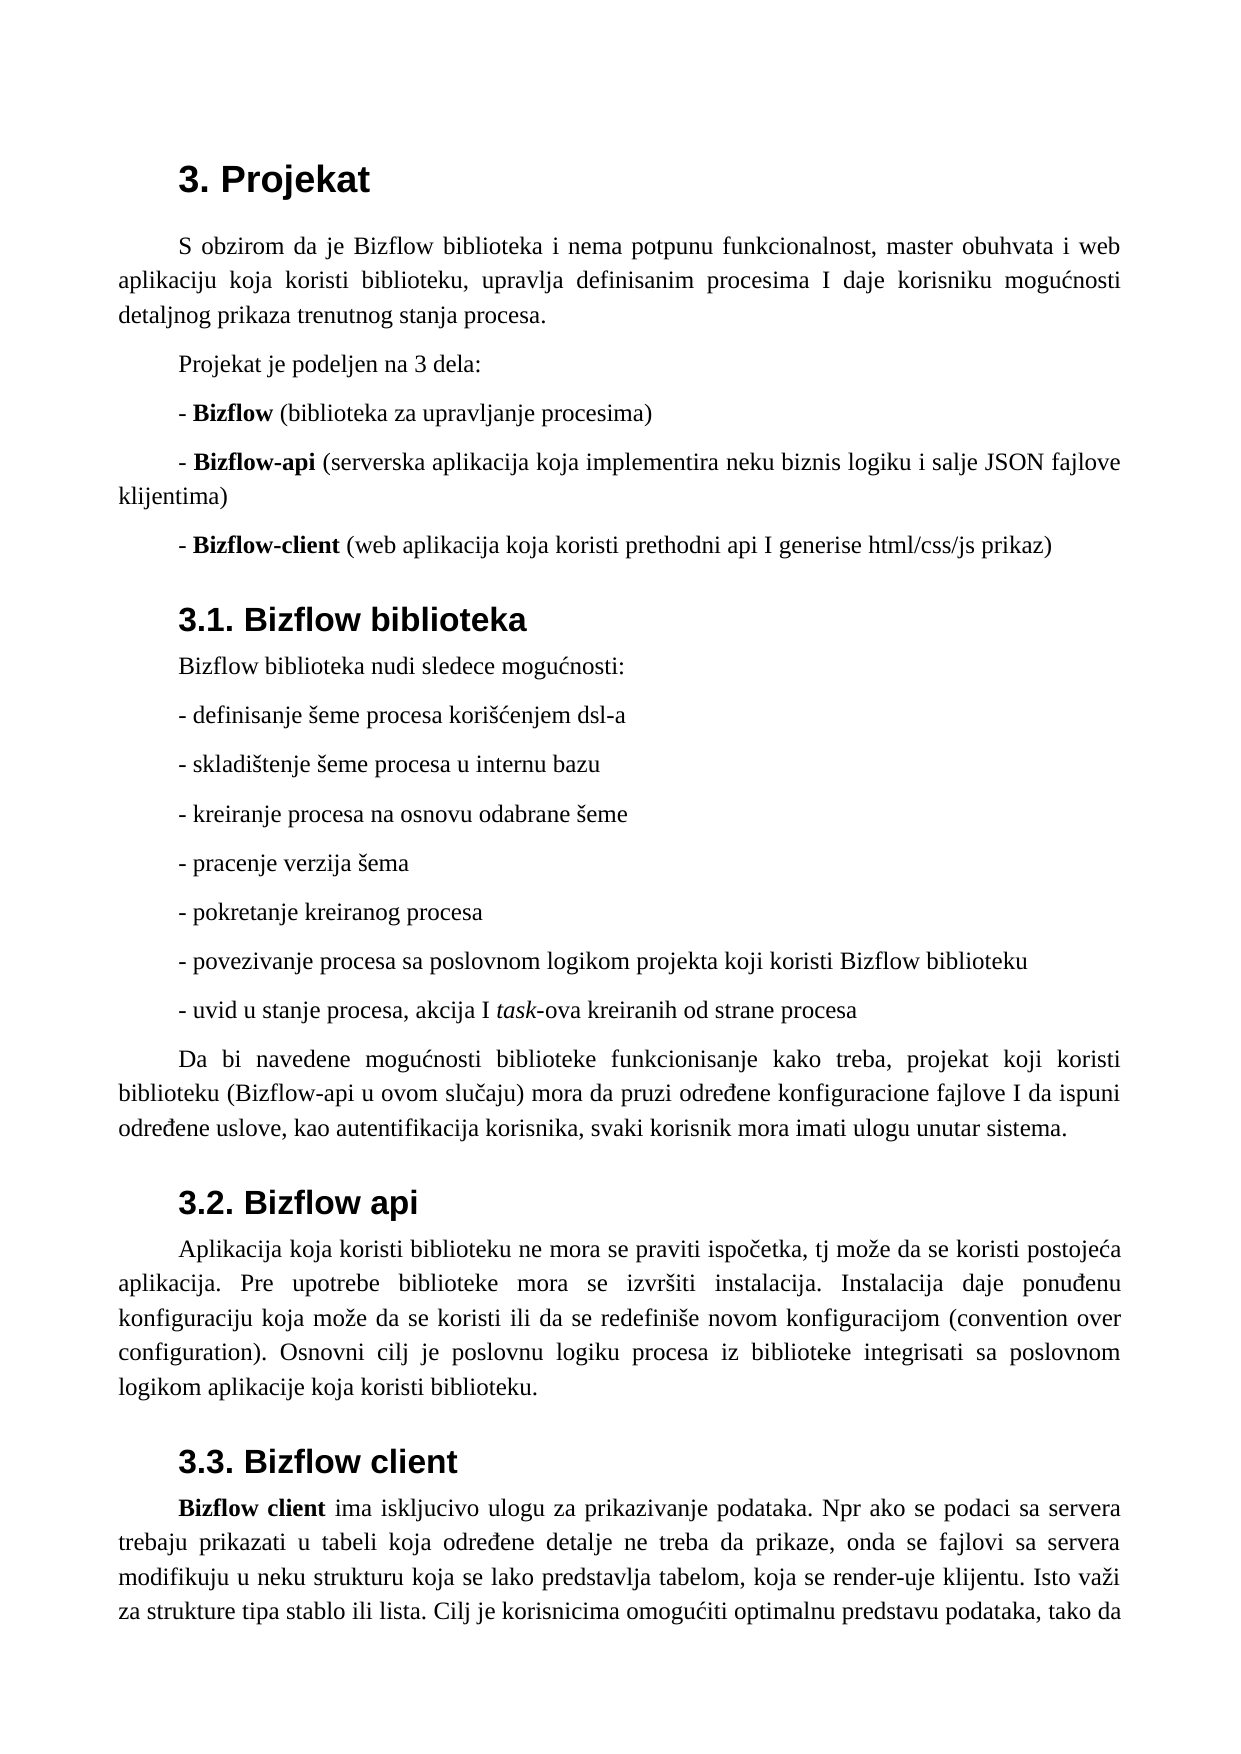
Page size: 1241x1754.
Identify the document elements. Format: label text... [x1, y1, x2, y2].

text - pokretanje kreiranog procesa [118, 897, 1122, 926]
text - kreiranje procesa na osnovu odabrane šeme [118, 799, 1122, 827]
text - povezivanje procesa sa poslovnom logikom projekta koji koristi Bizflow biblioteku [118, 946, 1122, 974]
text - Bizflow-client (web aplikacija koja koristi prethodni api I generise html/css/js prikaz) [118, 530, 1122, 559]
text - Bizflow (biblioteka za upravljanje procesima) [118, 398, 1122, 427]
subtitle Bizflow biblioteka [118, 600, 1122, 639]
text - Bizflow-api (serverska aplikacija koja implementira neku biznis logiku i salje JSON fajlove klijentima) [118, 447, 1122, 510]
subtitle Bizflow api [118, 1183, 1122, 1221]
text - pracenje verzija šema [118, 848, 1122, 876]
text Aplikacija koja koristi biblioteku ne mora se praviti ispočetka, tj može da se koristi postojeća aplikacija. Pre upotrebe biblioteke mora se izvršiti instalacija. Instalacija daje ponuđenu konfiguraciju koja može da se koristi ili da se redefiniše novom konfiguracijom (convention over configuration). Osnovni cilj je poslovnu logiku procesa iz biblioteke integrisati sa poslovnom logikom aplikacije koja koristi biblioteku. [118, 1234, 1122, 1401]
text S obzirom da je Bizflow biblioteka i nema potpunu funkcionalnost, master obuhvata i web aplikaciju koja koristi biblioteku, upravlja definisanim procesima I daje korisniku mogućnosti detaljnog prikaza trenutnog stanja procesa. [118, 231, 1122, 328]
text - uvid u stanje procesa, akcija I task-ova kreiranih od strane procesa [118, 995, 1122, 1024]
text - skladištenje šeme procesa u internu bazu [118, 749, 1122, 778]
text Bizflow client ima iskljucivo ulogu za prikazivanje podataka. Npr ako se podaci sa servera trebaju prikazati u tabeli koja određene detalje ne treba da prikaze, onda se fajlovi sa servera modifikuju u neku strukturu koja se lako predstavlja tabelom, koja se render-uje klijentu. Isto važi za strukture tipa stablo ili lista. Cilj je korisnicima omogućiti optimalnu predstavu podataka, tako da [118, 1493, 1122, 1625]
text Da bi navedene mogućnosti biblioteke funkcionisanje kako treba, projekat koji koristi biblioteku (Bizflow-api u ovom slučaju) mora da pruzi određene konfiguracione fajlove I da ispuni određene uslove, kao autentifikacija korisnika, svaki korisnik mora imati ulogu unutar sistema. [118, 1044, 1122, 1142]
text Projekat je podeljen na 3 dela: [118, 349, 1122, 377]
text - definisanje šeme procesa korišćenjem dsl-a [118, 701, 1122, 729]
subtitle Bizflow client [118, 1442, 1122, 1480]
subtitle Projekat [118, 157, 1122, 201]
text Bizflow biblioteka nudi sledece mogućnosti: [118, 651, 1122, 680]
